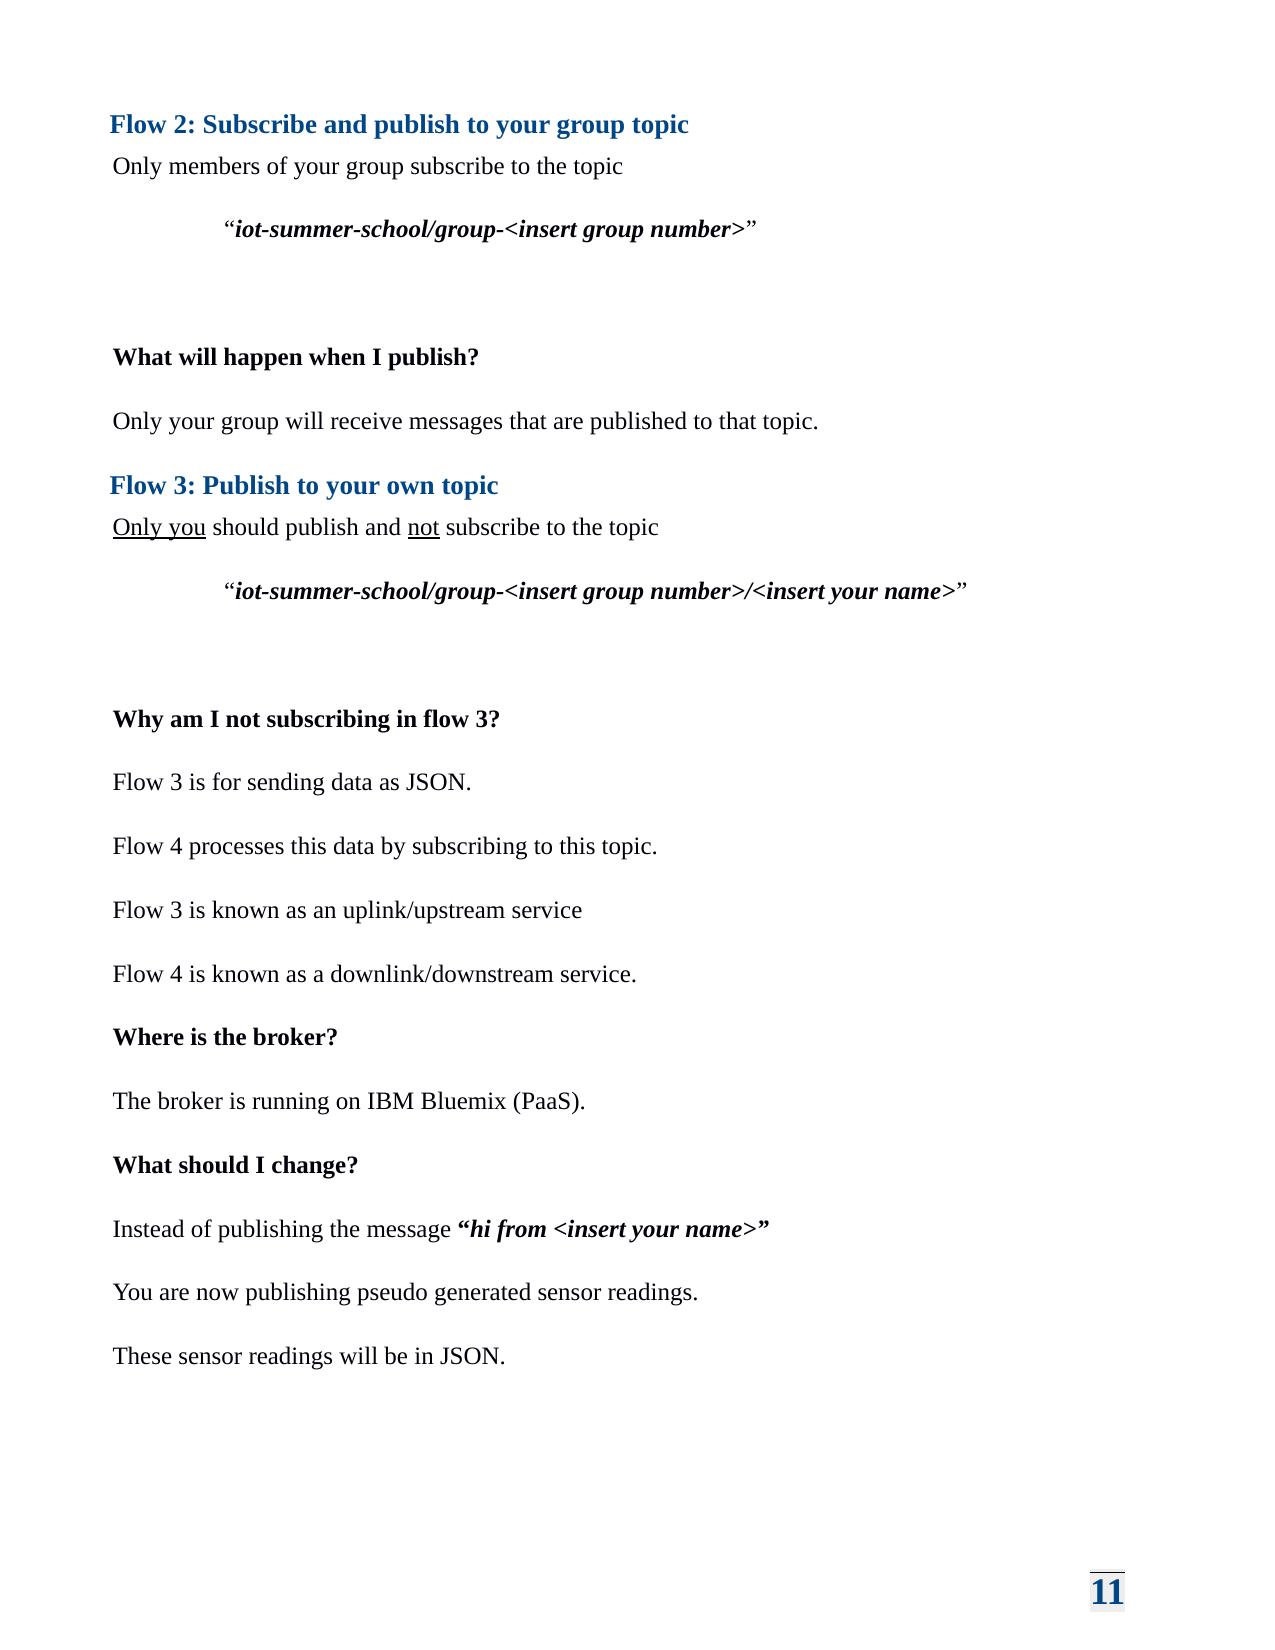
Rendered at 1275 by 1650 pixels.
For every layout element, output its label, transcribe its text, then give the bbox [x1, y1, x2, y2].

text Flow 4 processes this data by subscribing to this topic. [112, 831, 1125, 860]
text Flow 3 is for sending data as JSON. [112, 767, 1125, 796]
text What should I change? [112, 1150, 1125, 1179]
text Where is the broker? [112, 1022, 1125, 1051]
text Why am I not subscribing in flow 3? [112, 704, 1125, 732]
subtitle Flow 3: Publish to your own topic [109, 469, 1125, 501]
text “iot-summer-school/group-<insert group number>/<insert your name>” [112, 576, 1125, 605]
text The broker is running on IBM Bluemix (PaaS). [112, 1086, 1125, 1115]
text Only members of your group subscribe to the topic [112, 151, 1125, 179]
text These sensor readings will be in JSON. [112, 1341, 1125, 1370]
text Instead of publishing the message “hi from <insert your name>” [112, 1214, 1125, 1242]
text Flow 4 is known as a downlink/downstream service. [112, 959, 1125, 987]
text Only you should publish and not subscribe to the topic [112, 512, 1125, 541]
text Only your group will receive messages that are published to that topic. [112, 406, 1125, 434]
subtitle Flow 2: Subscribe and publish to your group topic [109, 108, 1125, 139]
text “iot-summer-school/group-<insert group number>” [112, 214, 1125, 243]
text You are now publishing pseudo generated sensor readings. [112, 1277, 1125, 1306]
text Flow 3 is known as an uplink/upstream service [112, 895, 1125, 924]
text What will happen when I publish? [112, 342, 1125, 371]
